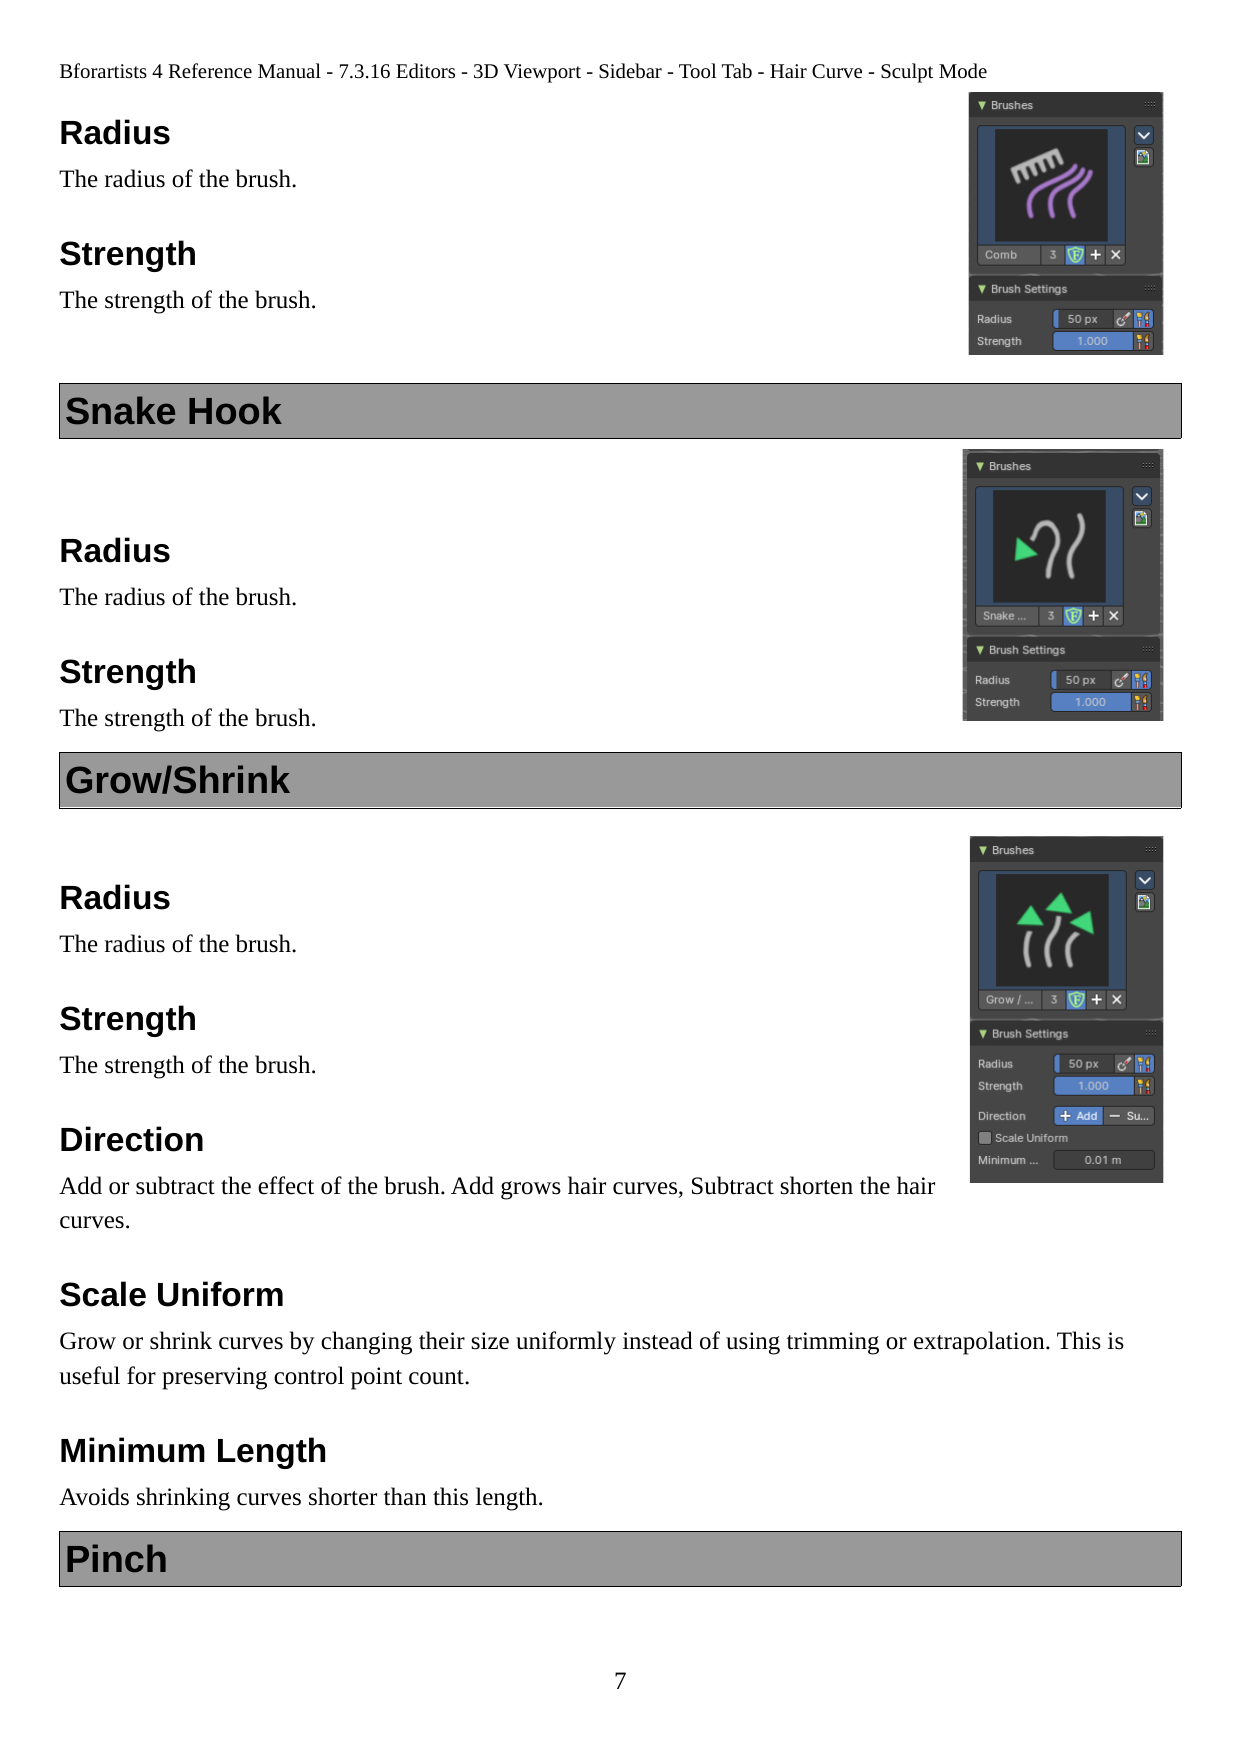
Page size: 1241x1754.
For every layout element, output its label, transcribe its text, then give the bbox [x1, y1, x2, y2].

subtitle Radius [59, 877, 969, 916]
subtitle [1164, 234, 1181, 272]
text [1164, 582, 1181, 611]
text The strength of the brush. [59, 1050, 969, 1078]
subtitle Strength [59, 652, 962, 691]
text Add or subtract the effect of the brush. Add grows hair curves, Subtract shorten the hair curves. [59, 1171, 1181, 1234]
text The strength of the brush. [59, 285, 968, 313]
subtitle Strength [59, 998, 969, 1037]
text The strength of the brush. [59, 703, 1181, 732]
text The radius of the brush. [59, 582, 962, 611]
text The radius of the brush. [59, 164, 968, 192]
picture [969, 836, 1164, 1183]
text The radius of the brush. [59, 929, 969, 957]
subtitle Radius [59, 531, 962, 570]
subtitle [1164, 531, 1181, 570]
picture [968, 92, 1164, 355]
subtitle Minimum Length [59, 1431, 1181, 1469]
subtitle [1164, 652, 1181, 691]
subtitle Scale Uniform [59, 1275, 1181, 1314]
subtitle [1164, 113, 1181, 151]
table_header Pinch [60, 1532, 1181, 1586]
subtitle [1164, 998, 1181, 1037]
subtitle Strength [59, 234, 968, 272]
table_header Grow/Shrink [60, 753, 1181, 807]
table_header Snake Hook [60, 384, 1181, 438]
subtitle [1164, 1119, 1181, 1158]
subtitle Radius [59, 113, 968, 151]
subtitle Direction [59, 1119, 969, 1158]
text Grow or shrink curves by changing their size uniformly instead of using trimming or extrapolation. This is useful for preserving control point count. [59, 1326, 1181, 1389]
picture [962, 449, 1164, 721]
subtitle [1164, 877, 1181, 916]
text Avoids shrinking curves shorter than this length. [59, 1482, 1181, 1511]
